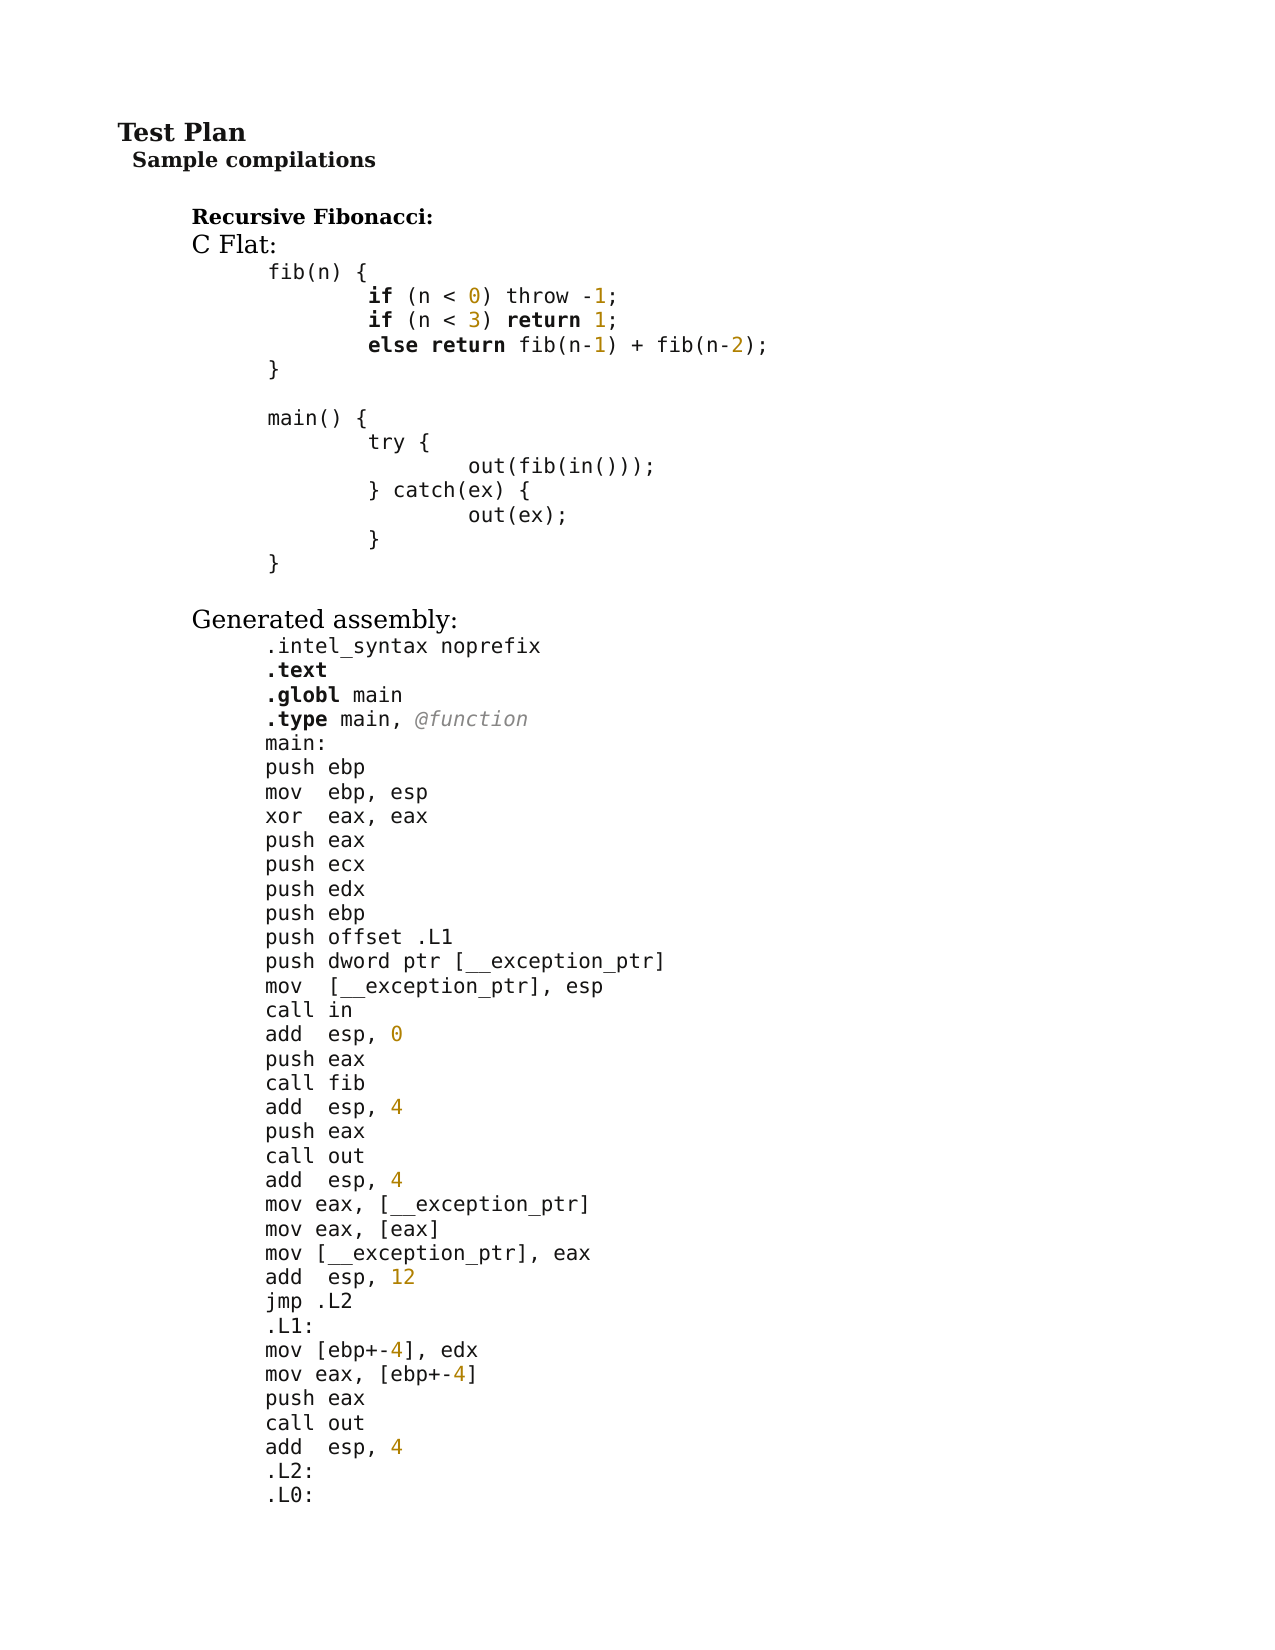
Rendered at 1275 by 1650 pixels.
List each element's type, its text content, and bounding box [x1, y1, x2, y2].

text call out [265, 1411, 1157, 1435]
text push offset .L1 [265, 925, 1157, 949]
text mov eax, [__exception_ptr] [265, 1192, 1157, 1217]
text .L1: [265, 1314, 1157, 1338]
text push dword ptr [__exception_ptr] [265, 949, 1157, 974]
text fib(n) { [267, 260, 1157, 284]
text mov eax, [ebp+-4] [265, 1362, 1157, 1386]
text } [267, 527, 1157, 551]
text push eax [265, 1386, 1157, 1411]
text push eax [265, 1047, 1157, 1071]
text Recursive Fibonacci: [117, 201, 1157, 231]
text push edx [265, 877, 1157, 901]
text push ecx [265, 852, 1157, 877]
text Test Plan [117, 118, 1157, 147]
text .text [265, 658, 1157, 683]
text add esp, 4 [265, 1168, 1157, 1192]
text else return fib(n-1) + fib(n-2); [267, 333, 1157, 357]
text try { [267, 430, 1157, 454]
text push eax [265, 1119, 1157, 1144]
text } catch(ex) { [267, 478, 1157, 503]
text add esp, 4 [265, 1095, 1157, 1119]
text mov [__exception_ptr], esp [265, 974, 1157, 998]
text push ebp [265, 755, 1157, 780]
text add esp, 0 [265, 1022, 1157, 1047]
text call out [265, 1144, 1157, 1168]
text } [267, 357, 1157, 381]
text .globl main [265, 683, 1157, 707]
text Sample compilations [117, 147, 1157, 172]
text main() { [267, 406, 1157, 430]
text mov [__exception_ptr], eax [265, 1241, 1157, 1265]
text .L2: [265, 1459, 1157, 1483]
text call in [265, 998, 1157, 1022]
text .intel_syntax noprefix [265, 634, 1157, 658]
text out(ex); [267, 503, 1157, 527]
text add esp, 12 [265, 1265, 1157, 1289]
text mov ebp, esp [265, 780, 1157, 804]
text Generated assembly: [117, 605, 1157, 634]
text add esp, 4 [265, 1435, 1157, 1459]
text mov eax, [eax] [265, 1217, 1157, 1241]
text xor eax, eax [265, 804, 1157, 828]
text C Flat: [117, 231, 1157, 260]
text main: [265, 731, 1157, 755]
text out(fib(in())); [267, 454, 1157, 478]
text } [267, 551, 1157, 575]
text call fib [265, 1071, 1157, 1095]
text push ebp [265, 901, 1157, 925]
text jmp .L2 [265, 1289, 1157, 1314]
text push eax [265, 828, 1157, 852]
text if (n < 3) return 1; [267, 308, 1157, 333]
text if (n < 0) throw -1; [267, 284, 1157, 308]
text mov [ebp+-4], edx [265, 1338, 1157, 1362]
text .type main, @function [265, 707, 1157, 731]
text .L0: [265, 1483, 1157, 1508]
